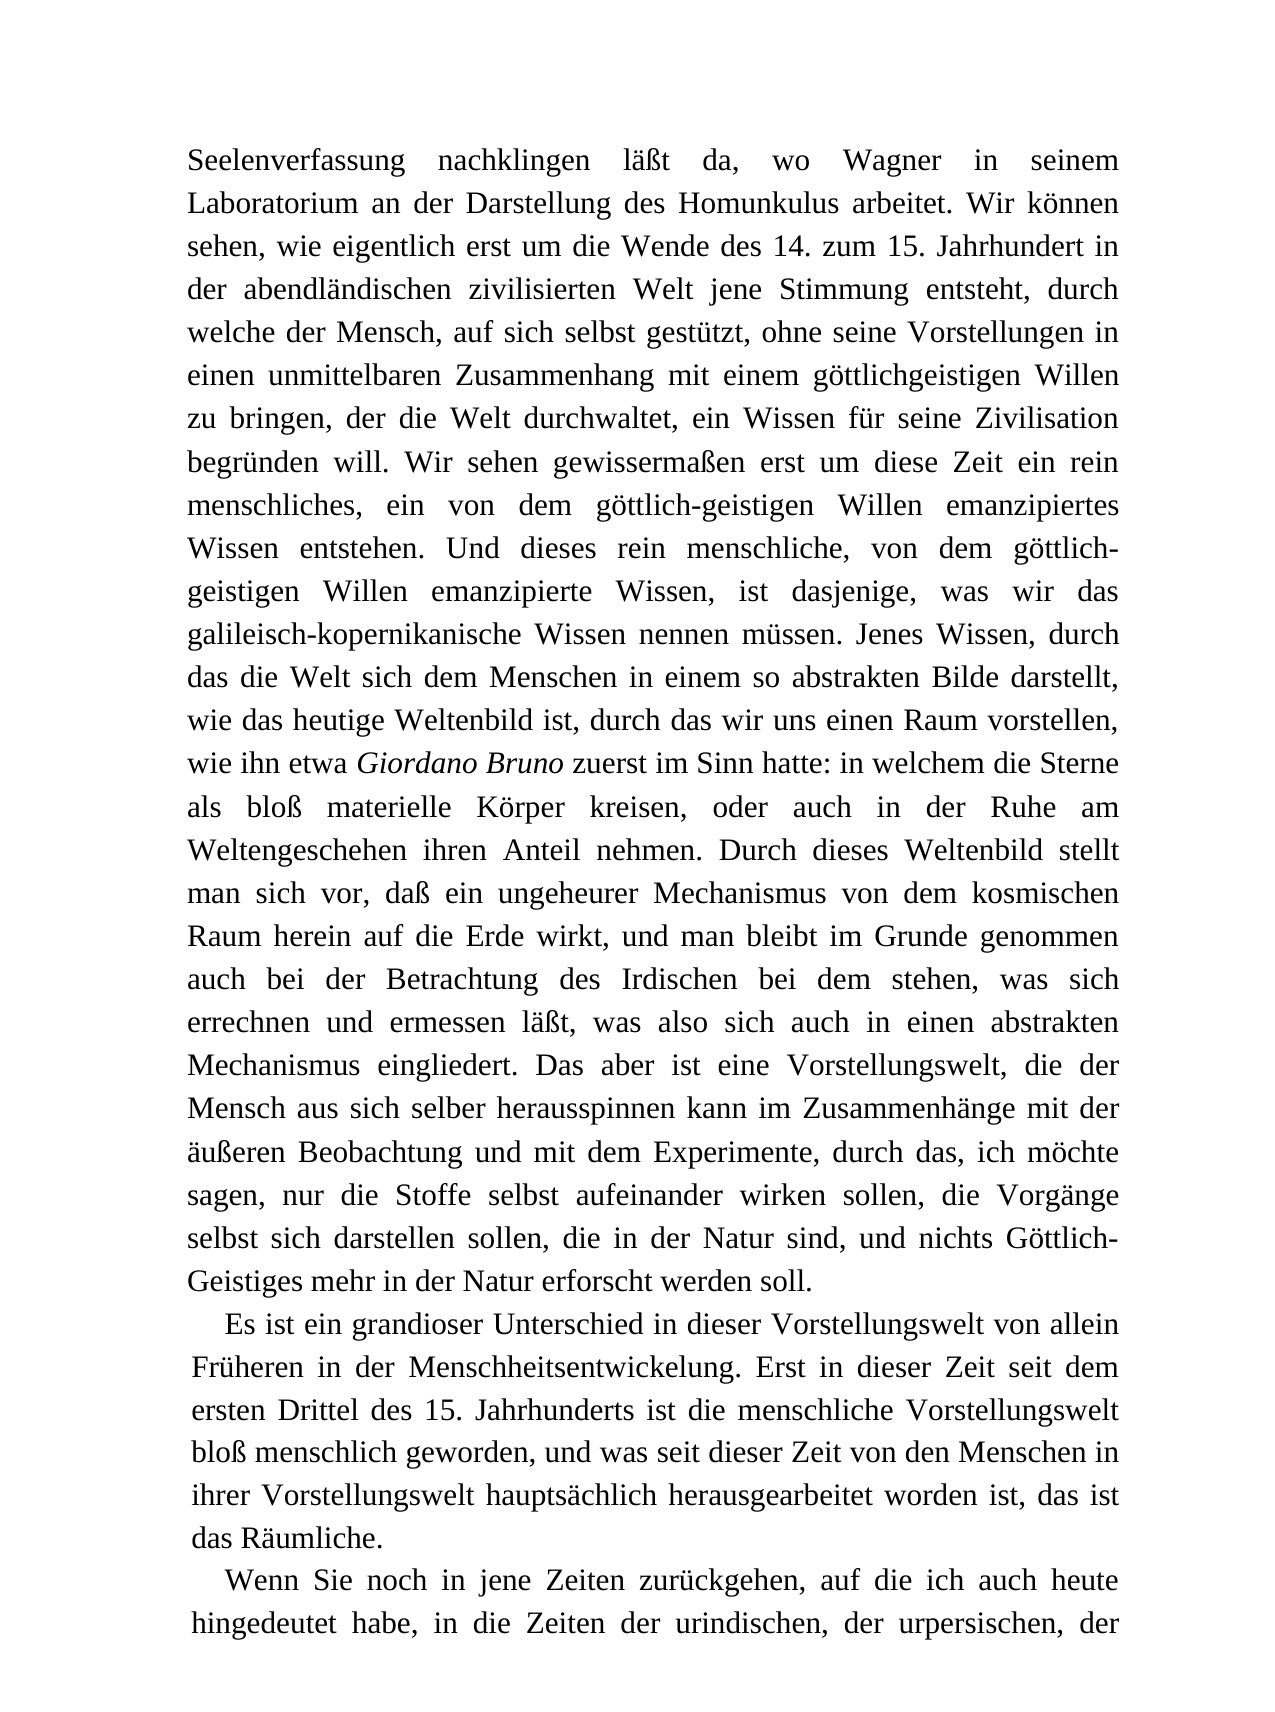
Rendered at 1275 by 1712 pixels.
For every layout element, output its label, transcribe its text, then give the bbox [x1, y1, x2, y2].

text Seelenverfassung nachklingen läßt da, wo Wagner in seinem Laboratorium an der Darstellung des Homunkulus arbeitet. Wir können sehen, wie eigentlich erst um die Wende des 14. zum 15. Jahrhundert in der abendländischen zivilisierten Welt jene Stimmung entsteht, durch welche der Mensch, auf sich selbst gestützt, ohne seine Vorstellungen in einen unmittelbaren Zusammenhang mit einem göttlichgeistigen Willen zu bringen, der die Welt durchwaltet, ein Wissen für seine Zivilisation begründen will. Wir sehen gewissermaßen erst um diese Zeit ein rein menschliches, ein von dem göttlich-geistigen Willen emanzipiertes Wissen entstehen. Und dieses rein menschliche, von dem göttlich-geistigen Willen emanzipierte Wissen, ist dasjenige, was wir das galileisch-kopernikanische Wissen nennen müssen. Jenes Wissen, durch das die Welt sich dem Menschen in einem so abstrakten Bilde darstellt, wie das heutige Weltenbild ist, durch das wir uns einen Raum vorstellen, wie ihn etwa Giordano Bruno zuerst im Sinn hatte: in welchem die Sterne als bloß materielle Körper kreisen, oder auch in der Ruhe am Weltengeschehen ihren Anteil nehmen. Durch dieses Weltenbild stellt man sich vor, daß ein ungeheurer Mechanismus von dem kosmischen Raum herein auf die Erde wirkt, und man bleibt im Grunde genommen auch bei der Betrachtung des Irdischen bei dem stehen, was sich errechnen und ermessen läßt, was also sich auch in einen abstrakten Mechanismus eingliedert. Das aber ist eine Vorstellungswelt, die der Mensch aus sich selber herausspinnen kann im Zusammenhänge mit der äußeren Beobachtung und mit dem Experimente, durch das, ich möchte sagen, nur die Stoffe selbst aufeinander wirken sollen, die Vorgänge selbst sich darstellen sollen, die in der Natur sind, und nichts Göttlich-Geistiges mehr in der Natur erforscht werden soll. [187, 141, 1120, 1298]
text Es ist ein grandioser Unterschied in dieser Vorstellungswelt von allein Früheren in der Menschheitsentwickelung. Erst in dieser Zeit seit dem ersten Drittel des 15. Jahrhunderts ist die menschliche Vorstellungswelt bloß menschlich geworden, und was seit dieser Zeit von den Menschen in ihrer Vorstellungswelt hauptsächlich herausgearbeitet worden ist, das ist das Räumliche. [191, 1305, 1120, 1555]
text Wenn Sie noch in jene Zeiten zurückgehen, auf die ich auch heute hingedeutet habe, in die Zeiten der urindischen, der urpersischen, der [191, 1562, 1120, 1640]
